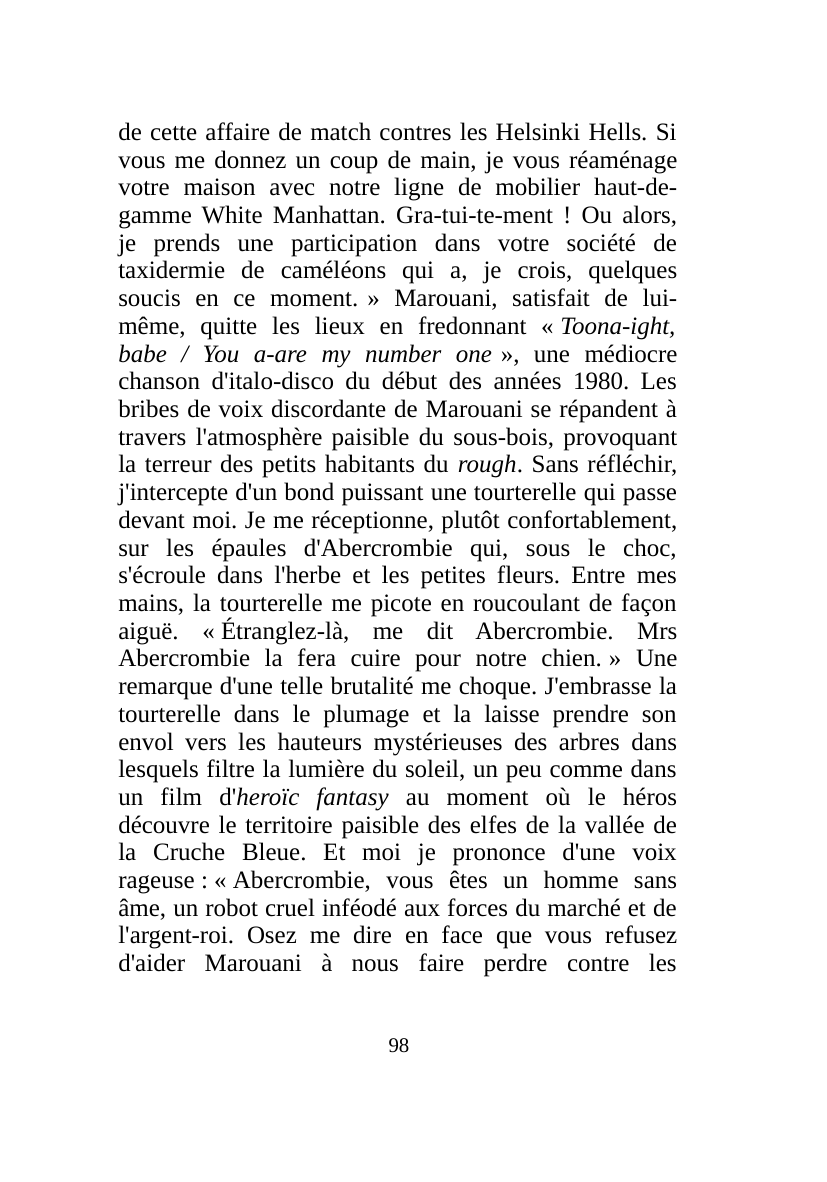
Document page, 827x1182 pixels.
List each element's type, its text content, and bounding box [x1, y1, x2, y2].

text de cette affaire de match contres les Helsinki Hells. Si vous me donnez un coup de main, je vous réaménage votre maison avec notre ligne de mobilier haut-de-gamme White Manhattan. Gra-tui-te-ment ! Ou alors, je prends une participation dans votre société de taxidermie de caméléons qui a, je crois, quelques soucis en ce moment. » Marouani, satisfait de lui-même, quitte les lieux en fredonnant « Toona-ight, babe / You a-are my number one », une médiocre chanson d'italo-disco du début des années 1980. Les bribes de voix discordante de Marouani se répandent à travers l'atmosphère paisible du sous-bois, provoquant la terreur des petits habitants du rough. Sans réfléchir, j'intercepte d'un bond puissant une tourterelle qui passe devant moi. Je me réceptionne, plutôt confortablement, sur les épaules d'Abercrombie qui, sous le choc, s'écroule dans l'herbe et les petites fleurs. Entre mes mains, la tourterelle me picote en roucoulant de façon aiguë. « Étranglez-là, me dit Abercrombie. Mrs Abercrombie la fera cuire pour notre chien. » Une remarque d'une telle brutalité me choque. J'embrasse la tourterelle dans le plumage et la laisse prendre son envol vers les hauteurs mystérieuses des arbres dans lesquels filtre la lumière du soleil, un peu comme dans un film d'heroïc fantasy au moment où le héros découvre le territoire paisible des elfes de la vallée de la Cruche Bleue. Et moi je prononce d'une voix rageuse : « Abercrombie, vous êtes un homme sans âme, un robot cruel inféodé aux forces du marché et de l'argent-roi. Osez me dire en face que vous refusez d'aider Marouani à nous faire perdre contre les [118, 118, 677, 977]
